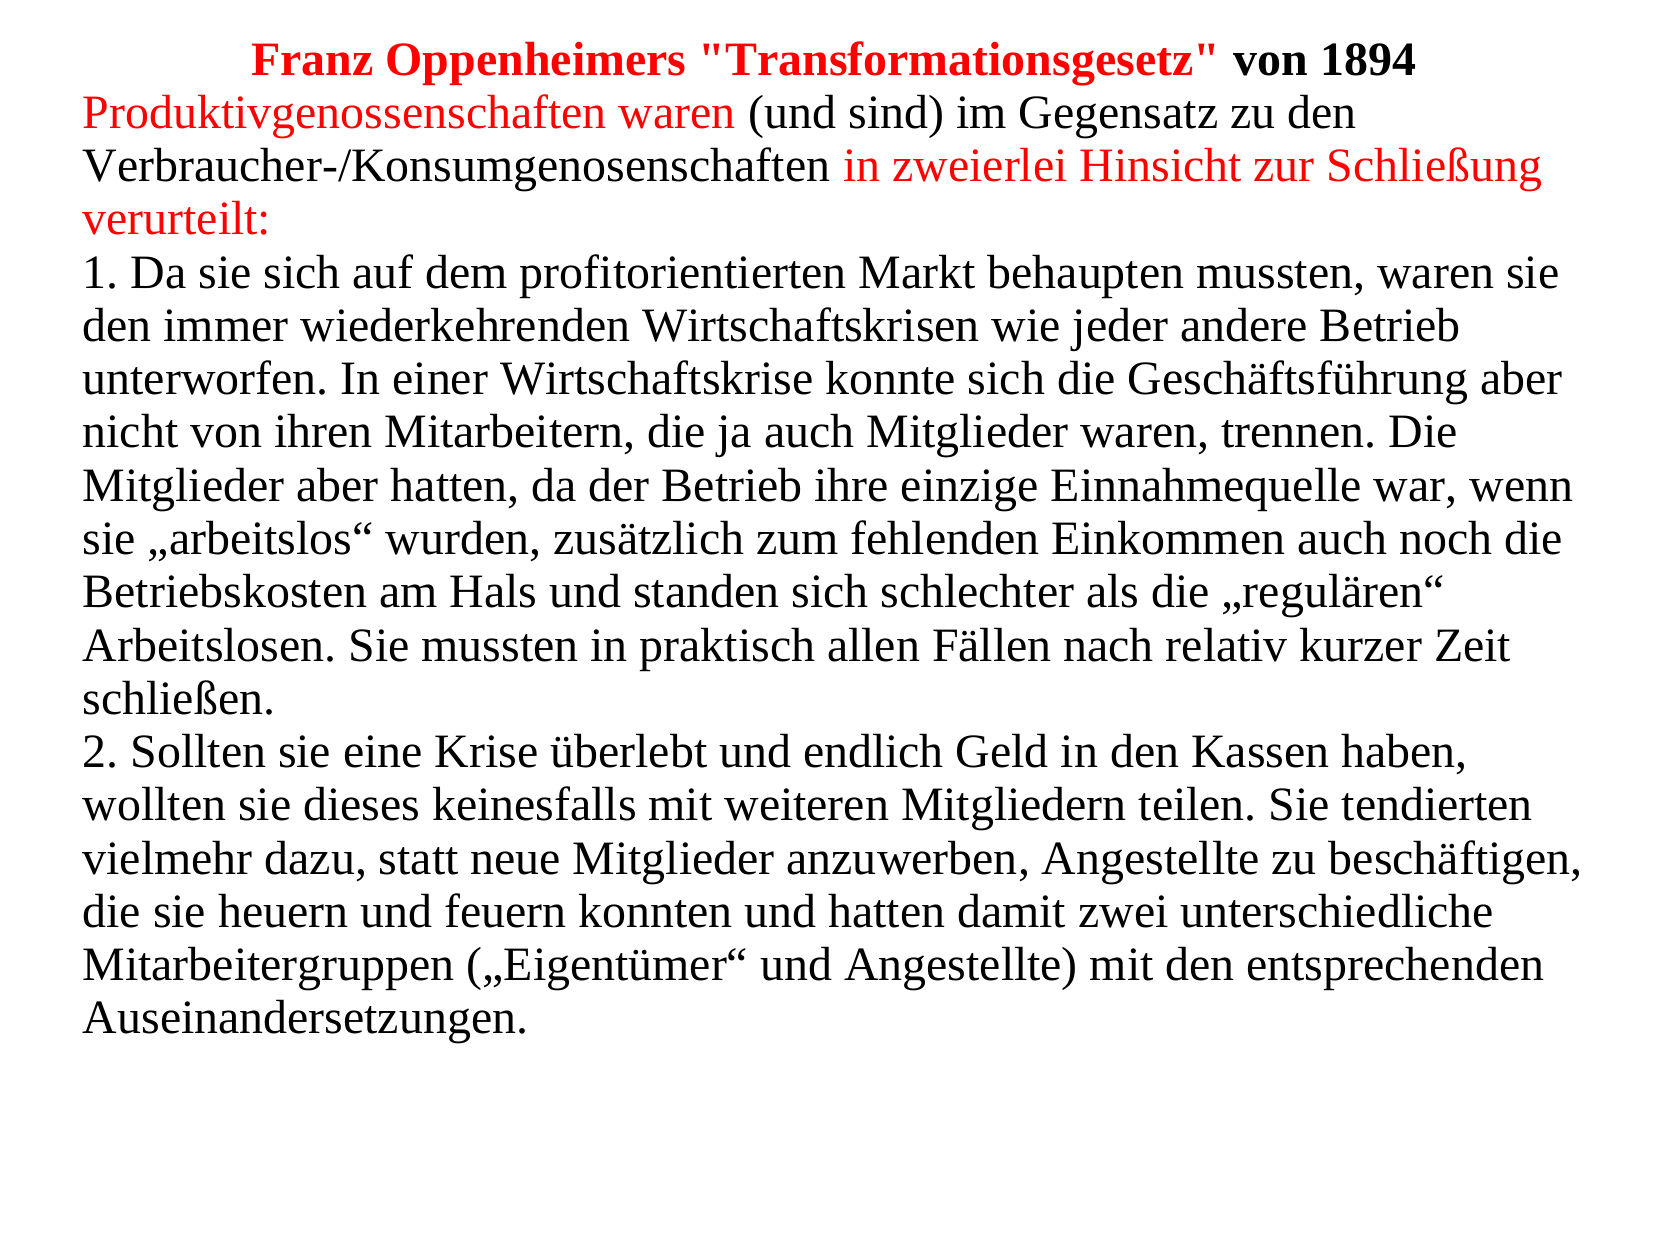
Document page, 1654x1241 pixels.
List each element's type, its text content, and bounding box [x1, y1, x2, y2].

text_box Franz Oppenheimers "Transformationsgesetz" von 1894 Produktivgenossenschaften waren (und sind) im Gegensatz zu den Verbraucher-/Konsumgenosenschaften in zweierlei Hinsicht zur Schließung verurteilt: 1. Da sie sich auf dem profitorientierten Markt behaupten mussten, waren sie den immer wiederkehrenden Wirtschaftskrisen wie jeder andere Betrieb unterworfen. In einer Wirtschaftskrise konnte sich die Geschäftsführung aber nicht von ihren Mitarbeitern, die ja auch Mitglieder waren, trennen. Die Mitglieder aber hatten, da der Betrieb ihre einzige Einnahmequelle war, wenn sie „arbeitslos“ wurden, zusätzlich zum fehlenden Einkommen auch noch die Betriebskosten am Hals und standen sich schlechter als die „regulären“ Arbeitslosen. Sie mussten in praktisch allen Fällen nach relativ kurzer Zeit schließen. 2. Sollten sie eine Krise überlebt und endlich Geld in den Kassen haben, wollten sie dieses keinesfalls mit weiteren Mitgliedern teilen. Sie tendierten vielmehr dazu, statt neue Mitglieder anzuwerben, Angestellte zu beschäftigen, die sie heuern und feuern konnten und hatten damit zwei unterschiedliche Mitarbeitergruppen („Eigentümer“ und Angestellte) mit den entsprechenden Auseinandersetzungen. [82, 32, 1595, 1152]
